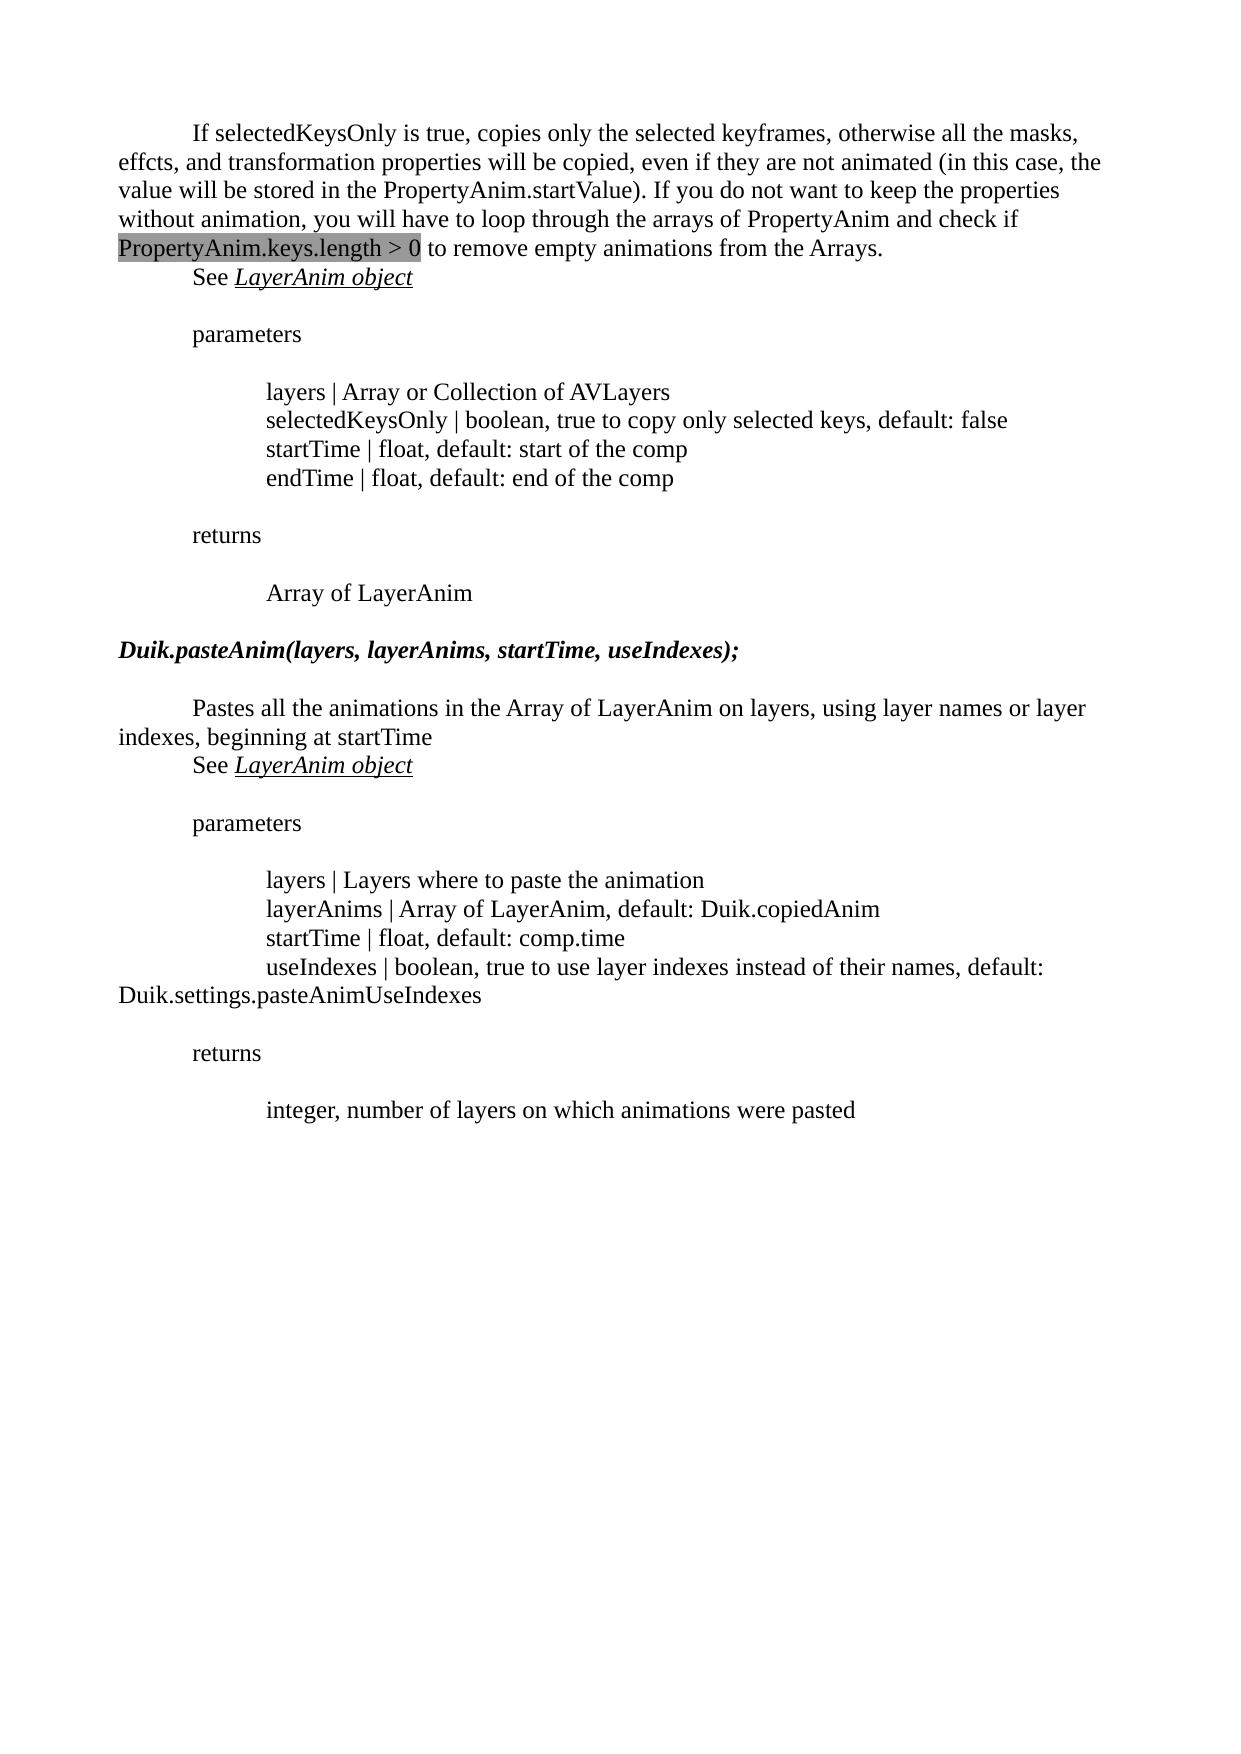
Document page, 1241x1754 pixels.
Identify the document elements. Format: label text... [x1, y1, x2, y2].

text If selectedKeysOnly is true, copies only the selected keyframes, otherwise all the masks, effcts, and transformation properties will be copied, even if they are not animated (in this case, the value will be stored in the PropertyAnim.startValue). If you do not want to keep the properties without animation, you will have to loop through the arrays of PropertyAnim and check if PropertyAnim.keys.length > 0 to remove empty animations from the Arrays. [118, 118, 1122, 262]
text startTime | float, default: start of the comp [118, 434, 1122, 463]
text layers | Layers where to paste the animation [118, 866, 1122, 894]
text selectedKeysOnly | boolean, true to copy only selected keys, default: false [118, 406, 1122, 434]
text parameters [118, 319, 1122, 348]
text layers | Array or Collection of AVLayers [118, 377, 1122, 406]
text returns [118, 1038, 1122, 1067]
text Array of LayerAnim [118, 578, 1122, 607]
text startTime | float, default: comp.time [118, 923, 1122, 952]
text parameters [118, 808, 1122, 837]
text Pastes all the animations in the Array of LayerAnim on layers, using layer names or layer indexes, beginning at startTime [118, 693, 1122, 751]
text See LayerAnim object [118, 262, 1122, 291]
text useIndexes | boolean, true to use layer indexes instead of their names, default: Duik.settings.pasteAnimUseIndexes [118, 952, 1122, 1009]
text integer, number of layers on which animations were pasted [118, 1096, 1122, 1124]
text layerAnims | Array of LayerAnim, default: Duik.copiedAnim [118, 894, 1122, 923]
text endTime | float, default: end of the comp [118, 463, 1122, 492]
text returns [118, 521, 1122, 549]
text See LayerAnim object [118, 751, 1122, 779]
text Duik.pasteAnim(layers, layerAnims, startTime, useIndexes); [118, 636, 1122, 664]
